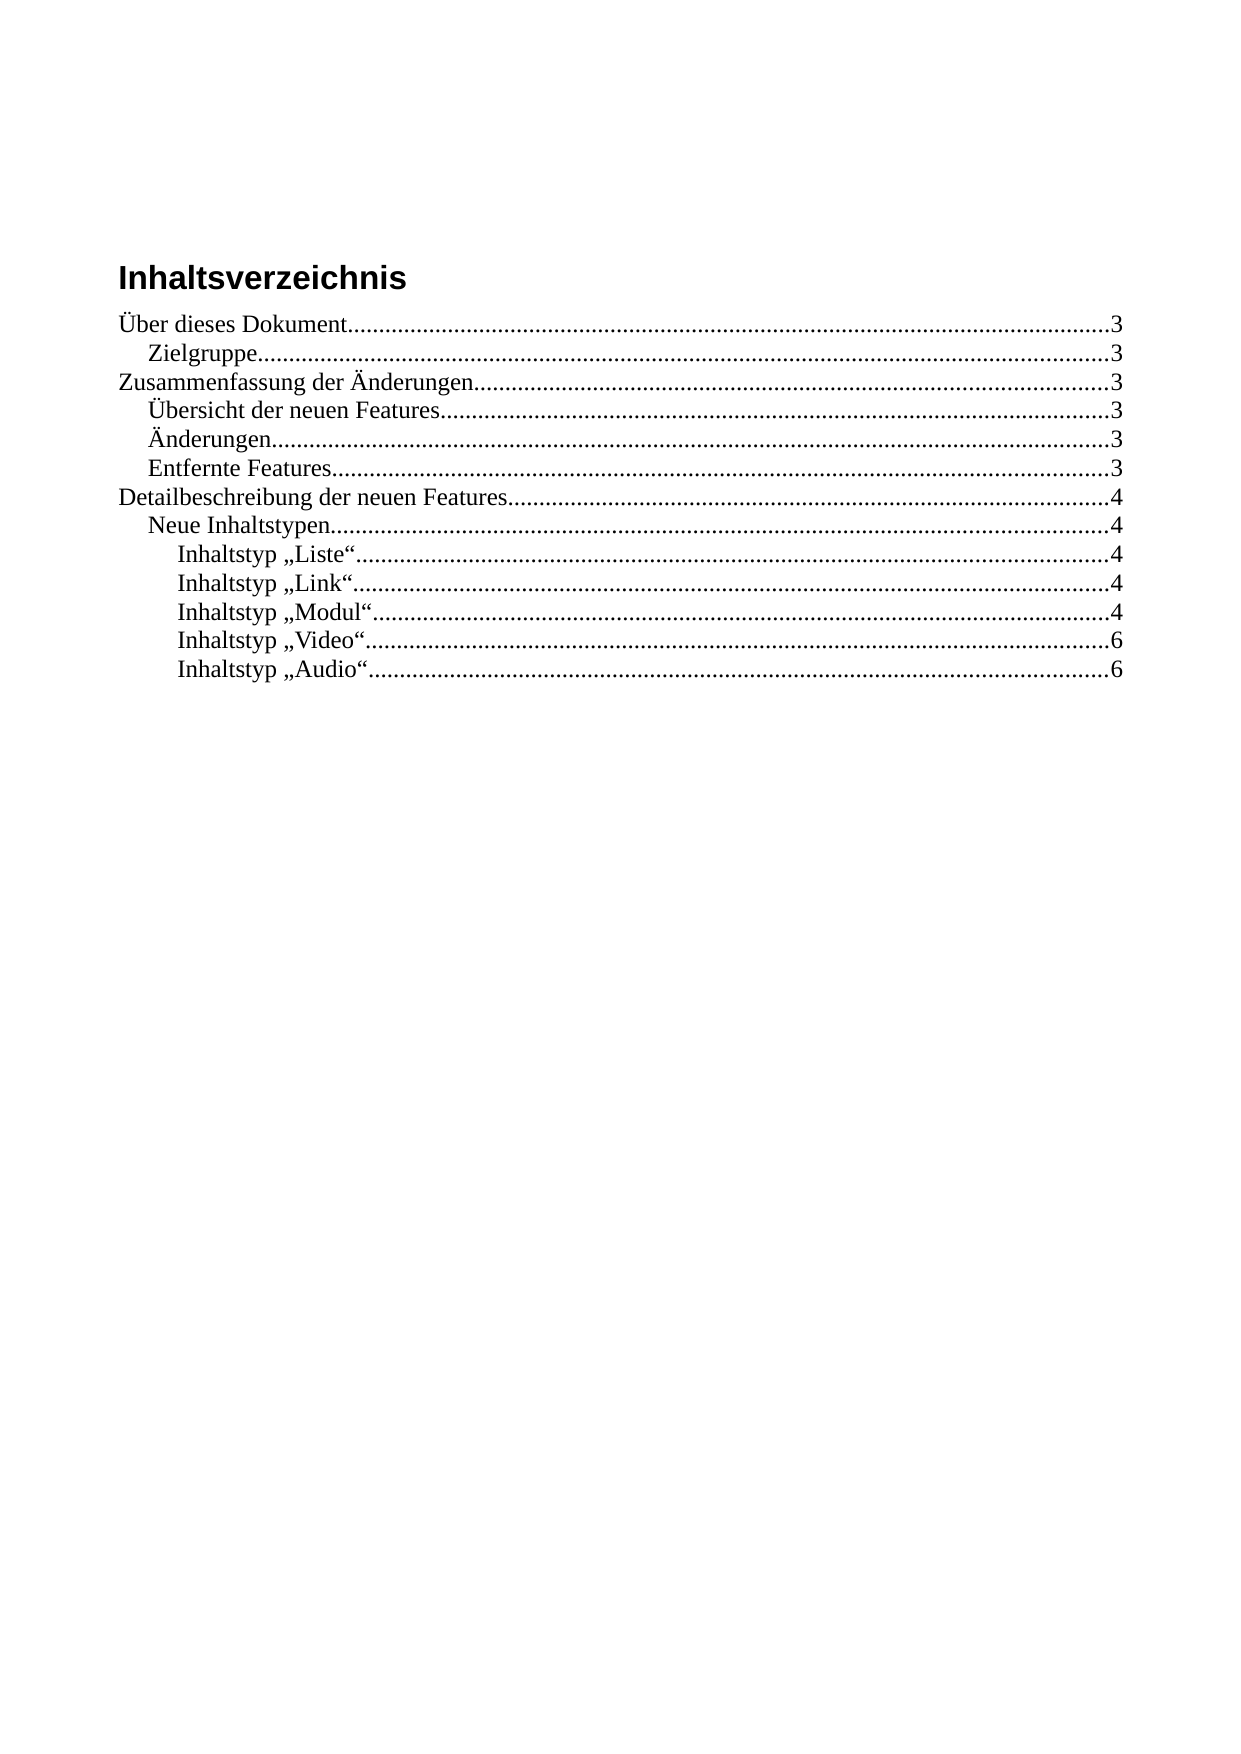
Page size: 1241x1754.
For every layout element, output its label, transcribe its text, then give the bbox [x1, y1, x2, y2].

text Inhaltstyp „Audio“ 6 [177, 654, 1123, 683]
text Über dieses Dokument 3 [118, 309, 1123, 338]
text Neue Inhaltstypen 4 [148, 510, 1123, 539]
text Inhaltstyp „Video“ 6 [177, 625, 1123, 654]
text Zusammenfassung der Änderungen 3 [118, 367, 1123, 395]
text Übersicht der neuen Features 3 [148, 395, 1123, 424]
text Änderungen 3 [148, 424, 1123, 453]
text Entfernte Features 3 [148, 453, 1123, 482]
subtitle Inhaltsverzeichnis [118, 258, 1123, 297]
text Inhaltstyp „Link“ 4 [177, 568, 1123, 597]
text Detailbeschreibung der neuen Features 4 [118, 482, 1123, 510]
text Inhaltstyp „Modul“ 4 [177, 597, 1123, 625]
text Inhaltstyp „Liste“ 4 [177, 539, 1123, 568]
text Zielgruppe 3 [148, 338, 1123, 367]
